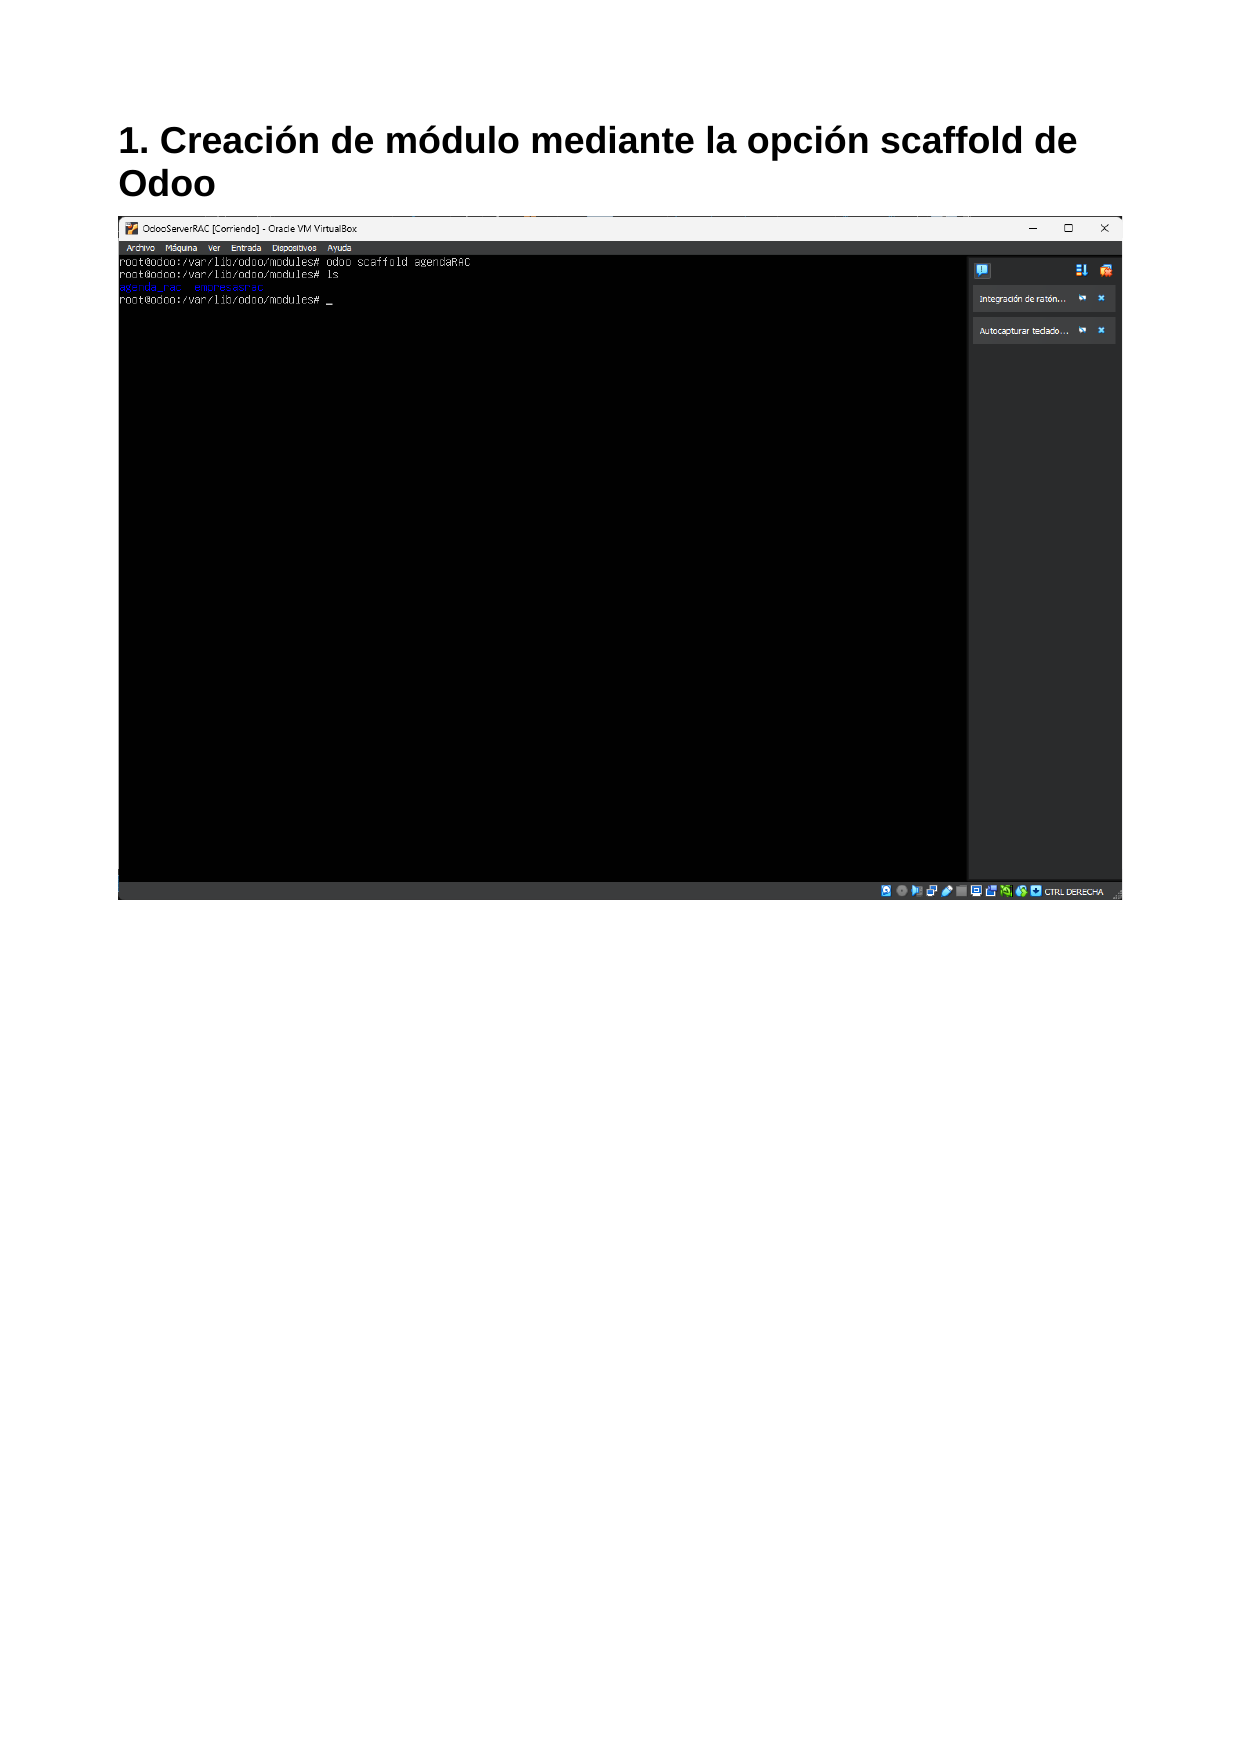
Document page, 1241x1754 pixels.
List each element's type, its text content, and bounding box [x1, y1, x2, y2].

subtitle 1. Creación de módulo mediante la opción scaffold de Odoo [118, 118, 1122, 204]
picture [118, 216, 1123, 900]
